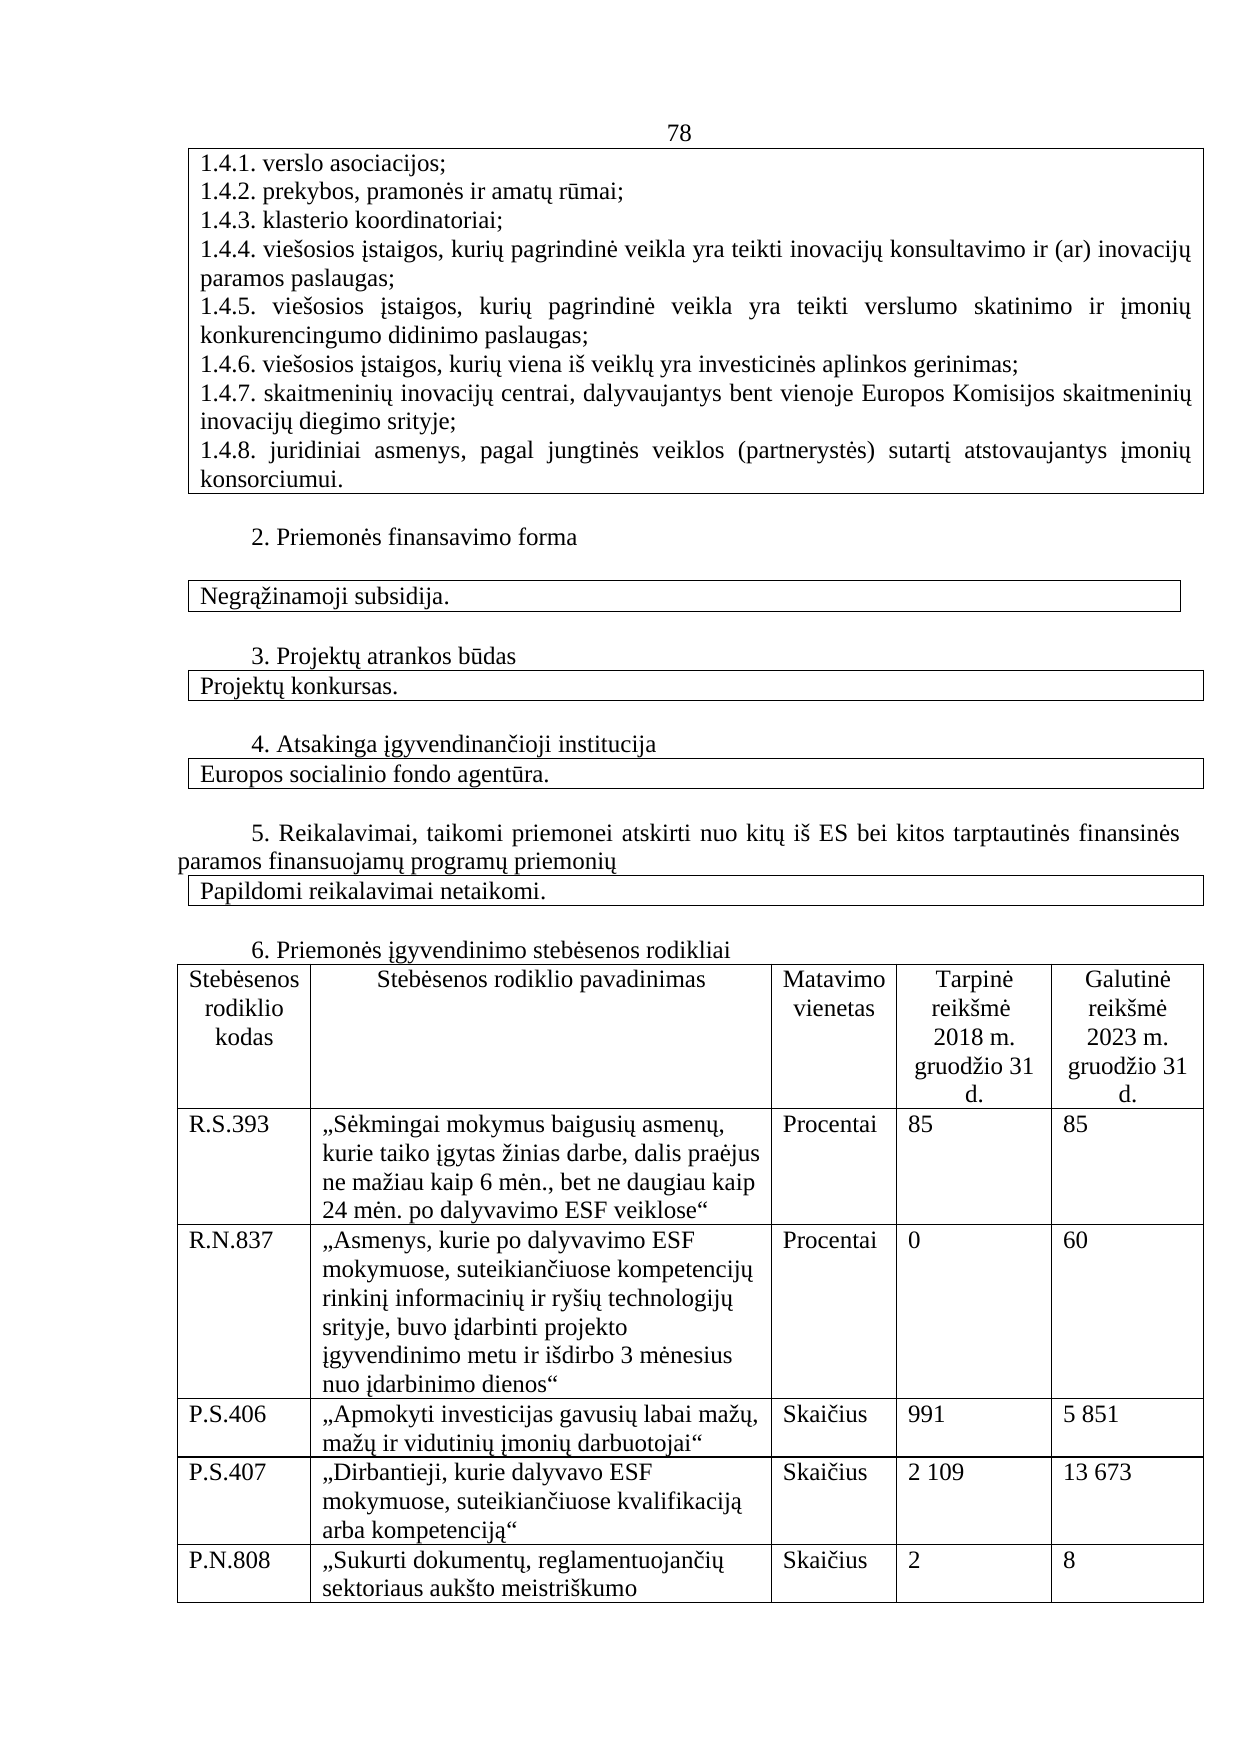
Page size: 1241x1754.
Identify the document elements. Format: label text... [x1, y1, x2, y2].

table_cell Skaičius [772, 1399, 896, 1456]
table_cell Procentai [772, 1109, 896, 1224]
table_cell „Sukurti dokumentų, reglamentuojančių sektoriaus aukšto meistriškumo [311, 1545, 771, 1602]
text 2. Priemonės finansavimo forma [177, 522, 1181, 551]
table_cell 13 673 [1052, 1458, 1203, 1544]
table_header Matavimo vienetas [772, 965, 896, 1108]
text 4. Atsakinga įgyvendinančioji institucija [177, 729, 1181, 758]
table_cell 0 [897, 1225, 1051, 1398]
table_cell P.S.406 [178, 1399, 310, 1456]
table_cell „Dirbantieji, kurie dalyvavo ESF mokymuose, suteikiančiuose kvalifikaciją arba kompetenciją“ [311, 1458, 771, 1544]
text 3. Projektų atrankos būdas [177, 641, 1181, 670]
table_cell P.S.407 [178, 1458, 310, 1544]
table_header Europos socialinio fondo agentūra. [189, 759, 1203, 788]
table_cell 991 [897, 1399, 1051, 1456]
table_cell P.N.808 [178, 1545, 310, 1602]
table_cell 5 851 [1052, 1399, 1203, 1456]
text 6. Priemonės įgyvendinimo stebėsenos rodikliai [177, 935, 1181, 963]
table_cell „Apmokyti investicijas gavusių labai mažų, mažų ir vidutinių įmonių darbuotojai“ [311, 1399, 771, 1456]
table_cell „Sėkmingai mokymus baigusių asmenų, kurie taiko įgytas žinias darbe, dalis praėjus ne mažiau kaip 6 mėn., bet ne daugiau kaip 24 mėn. po dalyvavimo ESF veiklose“ [311, 1109, 771, 1224]
table_cell R.S.393 [178, 1109, 310, 1224]
table_cell 8 [1052, 1545, 1203, 1602]
table_header Papildomi reikalavimai netaikomi. [189, 876, 1203, 905]
table_cell Skaičius [772, 1458, 896, 1544]
table_header Stebėsenos rodiklio pavadinimas [311, 965, 771, 1108]
table_cell 85 [897, 1109, 1051, 1224]
table_header Projektų konkursas. [189, 671, 1203, 699]
table_cell 2 [897, 1545, 1051, 1602]
table_cell 1.4.1. verslo asociacijos; 1.4.2. prekybos, pramonės ir amatų rūmai; 1.4.3. klasterio koordinatoriai; 1.4.4. viešosios įstaigos, kurių pagrindinė veikla yra teikti inovacijų konsultavimo ir (ar) inovacijų paramos paslaugas; 1.4.5. viešosios įstaigos, kurių pagrindinė veikla yra teikti verslumo skatinimo ir įmonių konkurencingumo didinimo paslaugas; 1.4.6. viešosios įstaigos, kurių viena iš veiklų yra investicinės aplinkos gerinimas; 1.4.7. skaitmeninių inovacijų centrai, dalyvaujantys bent vienoje Europos Komisijos skaitmeninių inovacijų diegimo srityje; 1.4.8. juridiniai asmenys, pagal jungtinės veiklos (partnerystės) sutartį atstovaujantys įmonių konsorciumui. [189, 149, 1203, 493]
table_cell R.N.837 [178, 1225, 310, 1398]
table_cell 85 [1052, 1109, 1203, 1224]
table_header Negrąžinamoji subsidija. [189, 581, 1180, 611]
table_cell Skaičius [772, 1545, 896, 1602]
table_header Tarpinė reikšmė 2018 m. gruodžio 31 d. [897, 965, 1051, 1108]
table_cell 2 109 [897, 1458, 1051, 1544]
table_cell 60 [1052, 1225, 1203, 1398]
text 5. Reikalavimai, taikomi priemonei atskirti nuo kitų iš ES bei kitos tarptautinės finansinės paramos finansuojamų programų priemonių [177, 818, 1181, 875]
table_cell Procentai [772, 1225, 896, 1398]
table_header Galutinė reikšmė 2023 m. gruodžio 31 d. [1052, 965, 1203, 1108]
table_header Stebėsenos rodiklio kodas [178, 965, 310, 1108]
table_cell „Asmenys, kurie po dalyvavimo ESF mokymuose, suteikiančiuose kompetencijų rinkinį informacinių ir ryšių technologijų srityje, buvo įdarbinti projekto įgyvendinimo metu ir išdirbo 3 mėnesius nuo įdarbinimo dienos“ [311, 1225, 771, 1398]
